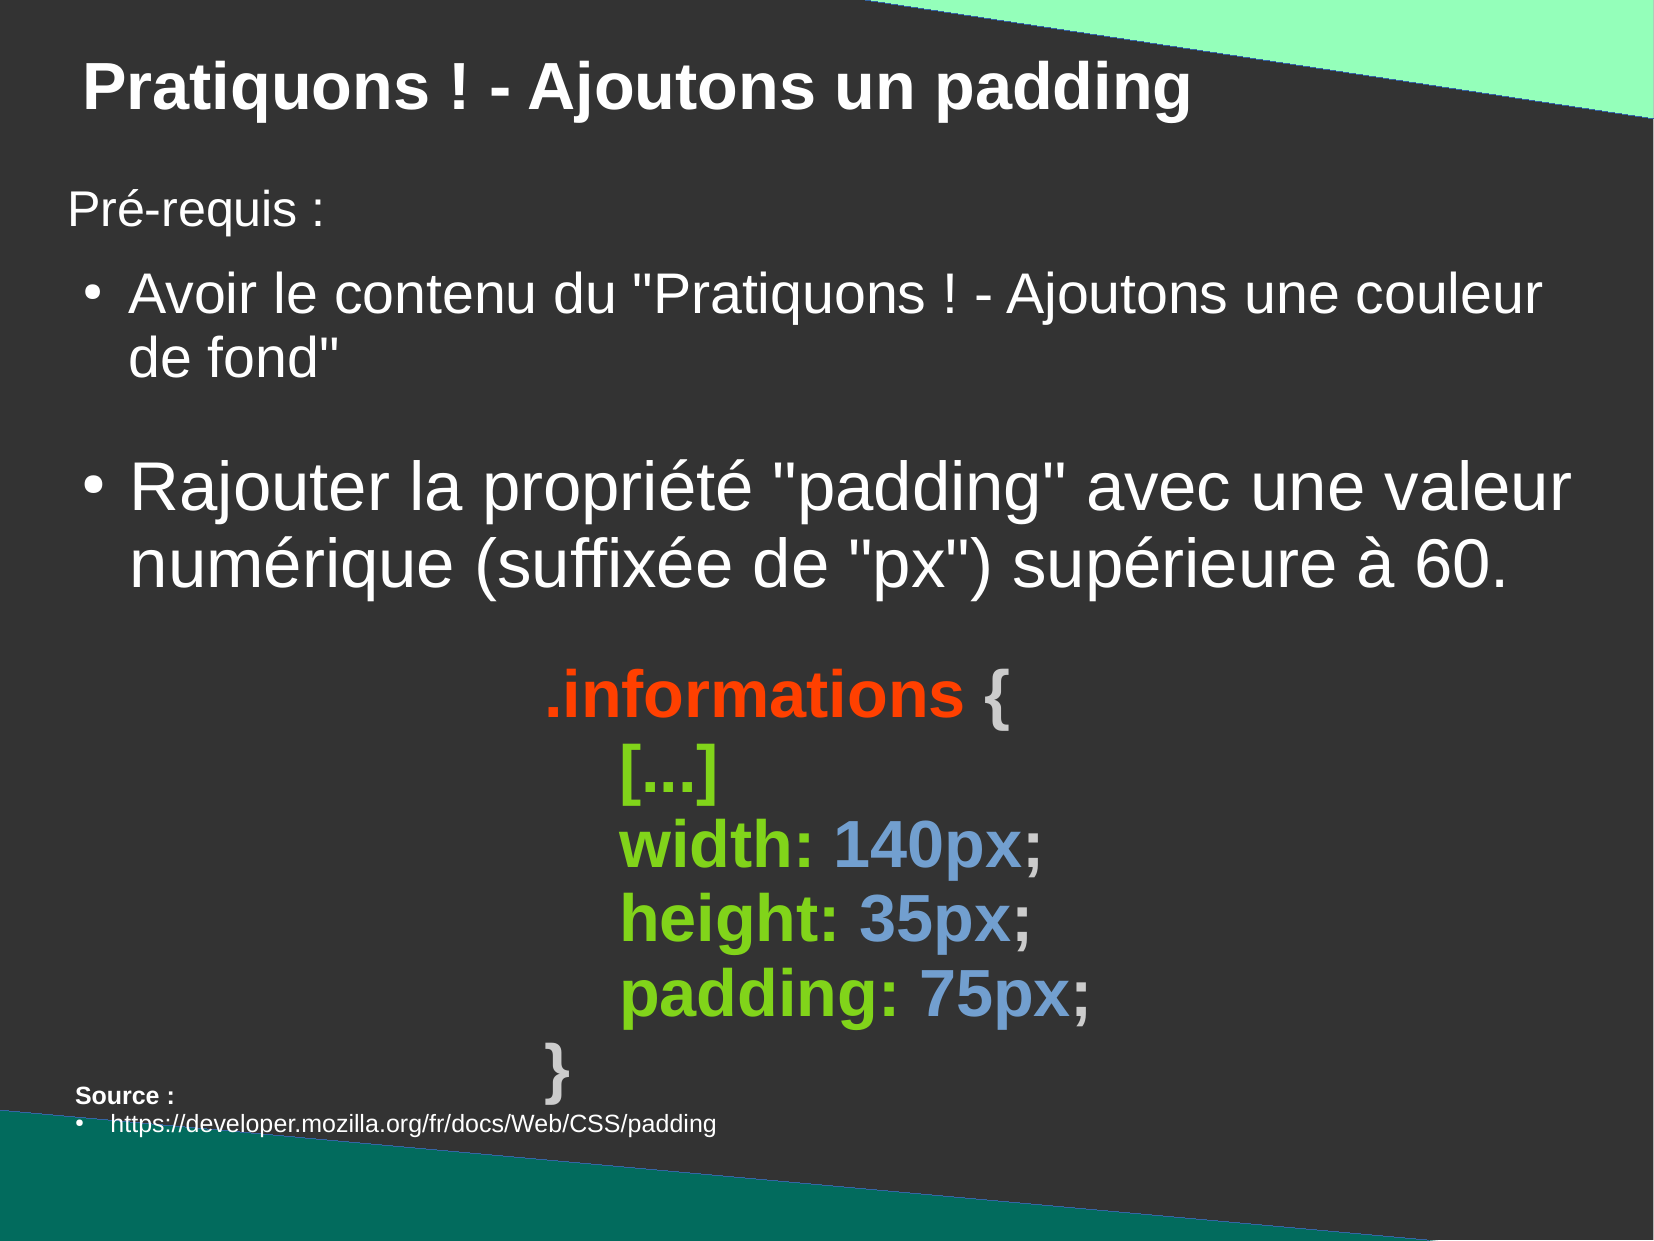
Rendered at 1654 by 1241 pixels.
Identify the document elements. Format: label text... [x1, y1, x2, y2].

list Pré-requis : Avoir le contenu du "Pratiquons ! - Ajoutons une couleur de fond" [67, 180, 1607, 390]
text_box Source : https://developer.mozilla.org/fr/docs/Web/CSS/padding [60, 1074, 1546, 1217]
text_box [865, 0, 1654, 119]
title Pratiquons ! - Ajoutons un padding [82, 49, 1571, 152]
list Rajouter la propriété "padding" avec une valeur numérique (suffixée de "px") supérieure à 60. [64, 447, 1589, 626]
text_box .informations { [...] width: 140px; height: 35px; padding: 75px; } [529, 649, 1125, 1074]
